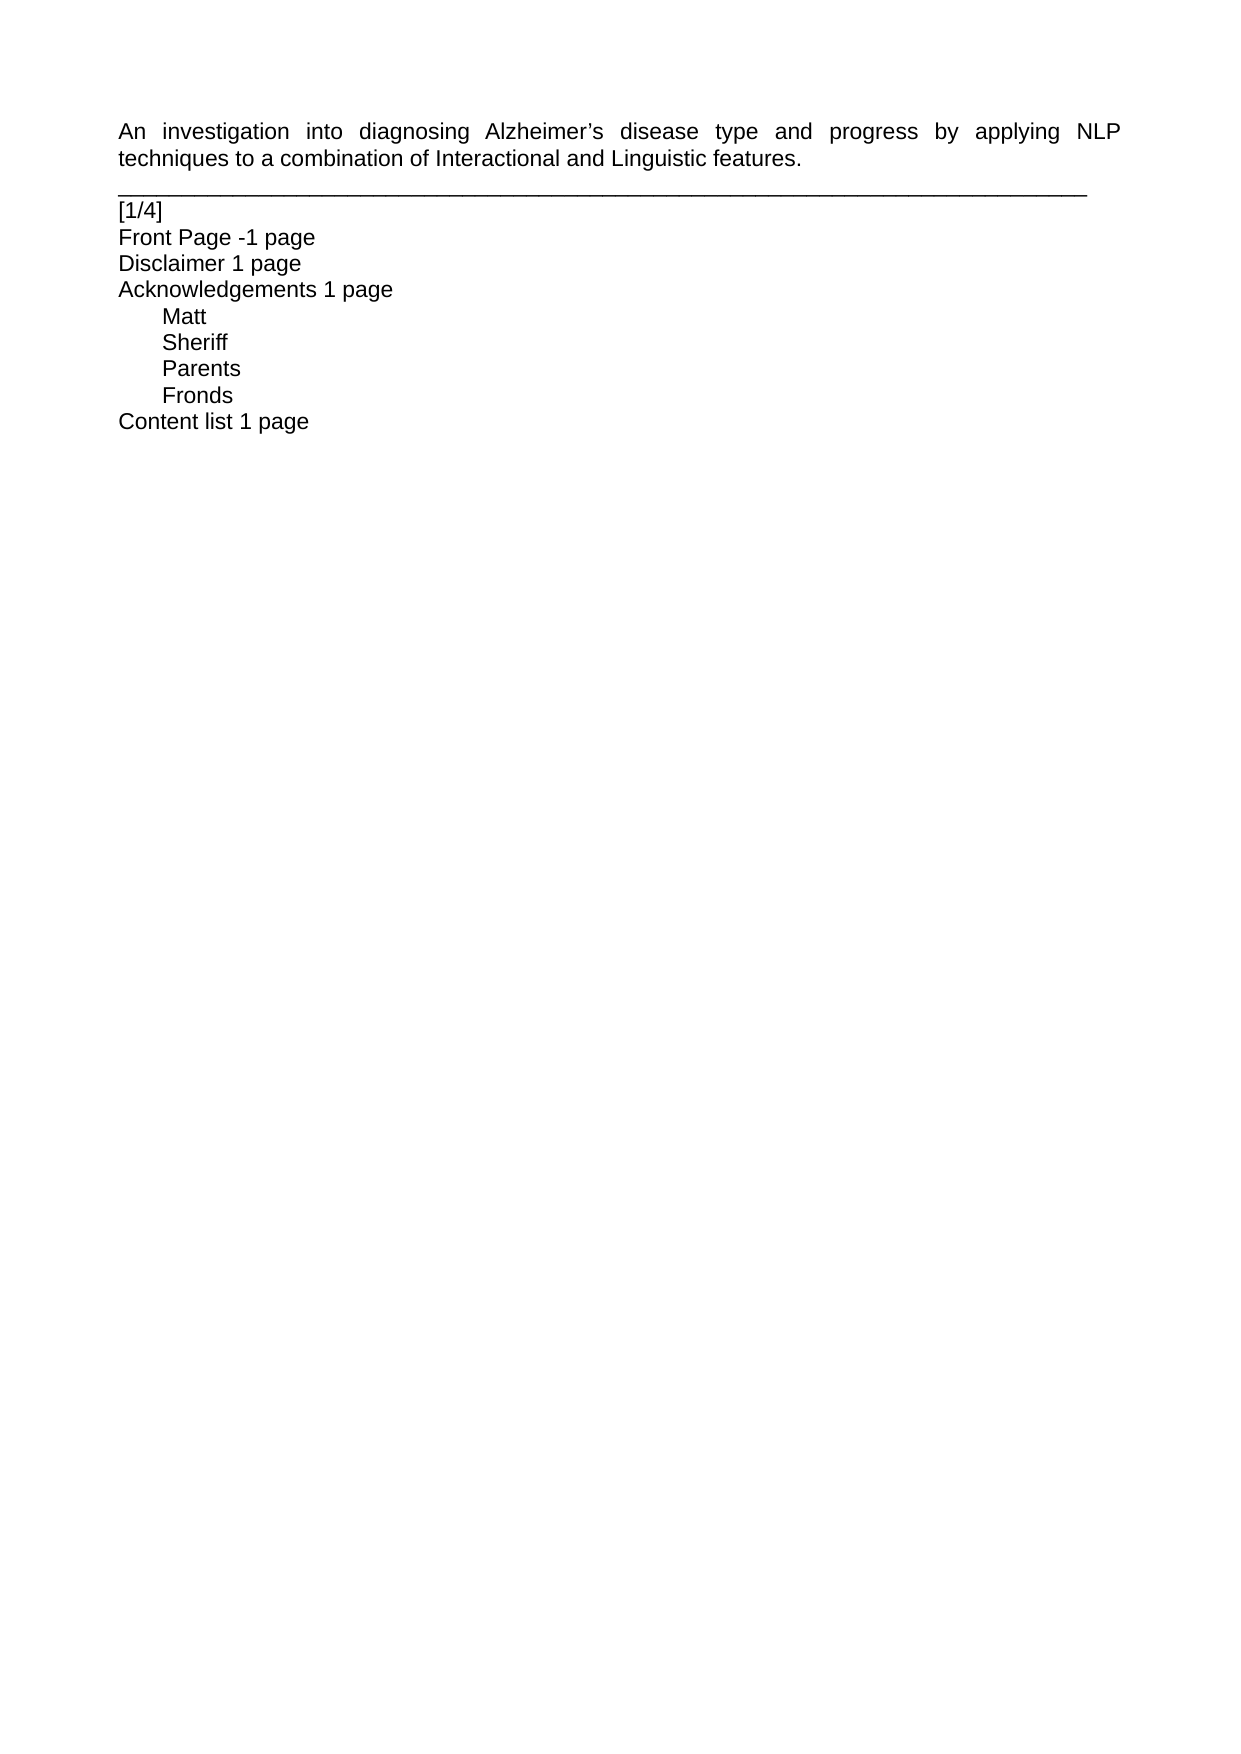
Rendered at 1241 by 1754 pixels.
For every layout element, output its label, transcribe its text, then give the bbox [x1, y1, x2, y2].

text Disclaimer 1 page [118, 250, 1122, 276]
text Parents [118, 355, 1122, 382]
text ____________________________________________________________________________ [118, 171, 1122, 197]
text Fronds [118, 382, 1122, 408]
text Front Page -1 page [118, 223, 1122, 250]
text An investigation into diagnosing Alzheimer’s disease type and progress by applying NLP techniques to a combination of Interactional and Linguistic features. [118, 118, 1122, 171]
text Acknowledgements 1 page [118, 276, 1122, 303]
text Sheriff [118, 329, 1122, 355]
text Matt [118, 303, 1122, 329]
text [1/4] [118, 197, 1122, 223]
text Content list 1 page [118, 408, 1122, 434]
